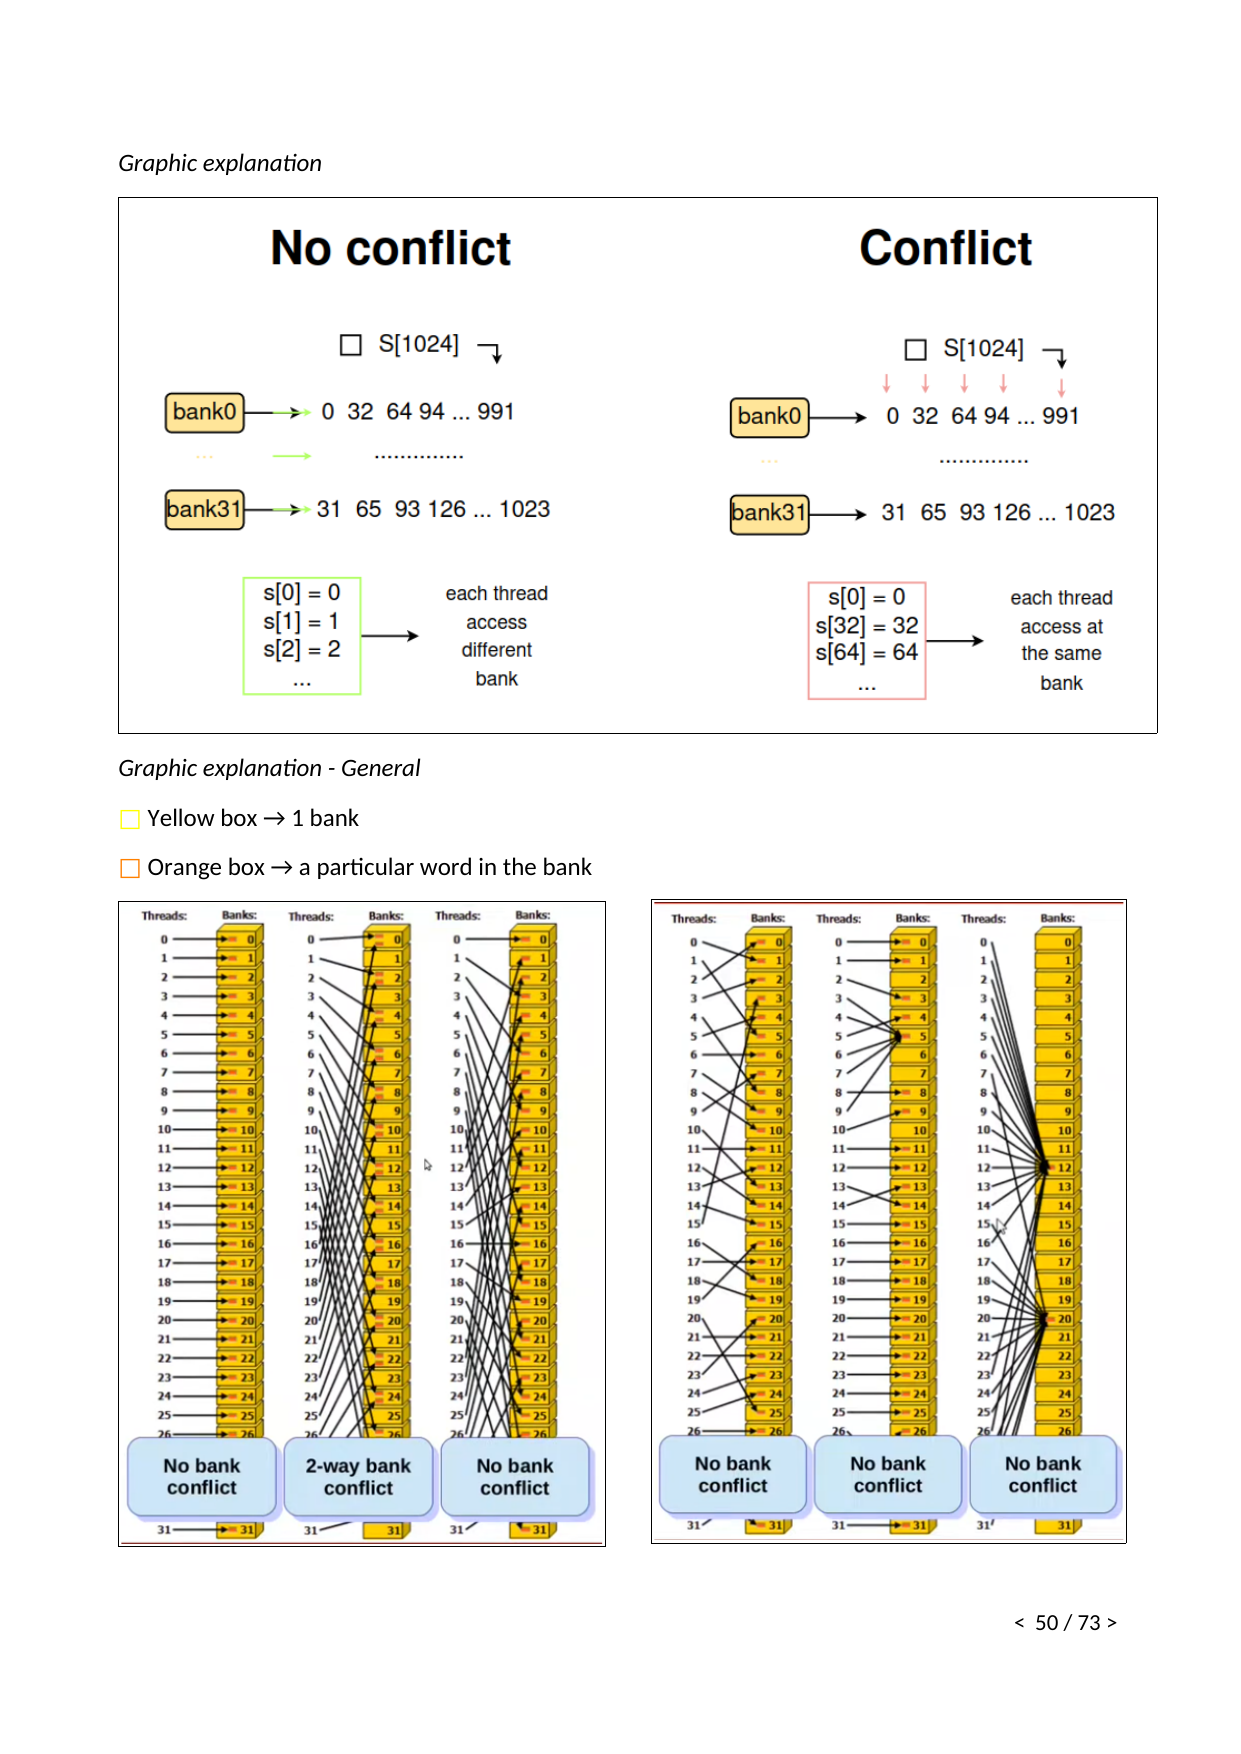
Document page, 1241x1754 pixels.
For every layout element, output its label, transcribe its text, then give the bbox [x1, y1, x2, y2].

text □ Yellow box → 1 bank [118, 802, 1122, 832]
text Graphic explanation [118, 148, 1122, 178]
picture [121, 200, 1154, 731]
text Graphic explanation - General [118, 752, 1122, 783]
text □ Orange box → a particular word in the bank [118, 851, 1122, 882]
picture [121, 904, 603, 1544]
picture [654, 902, 1124, 1540]
